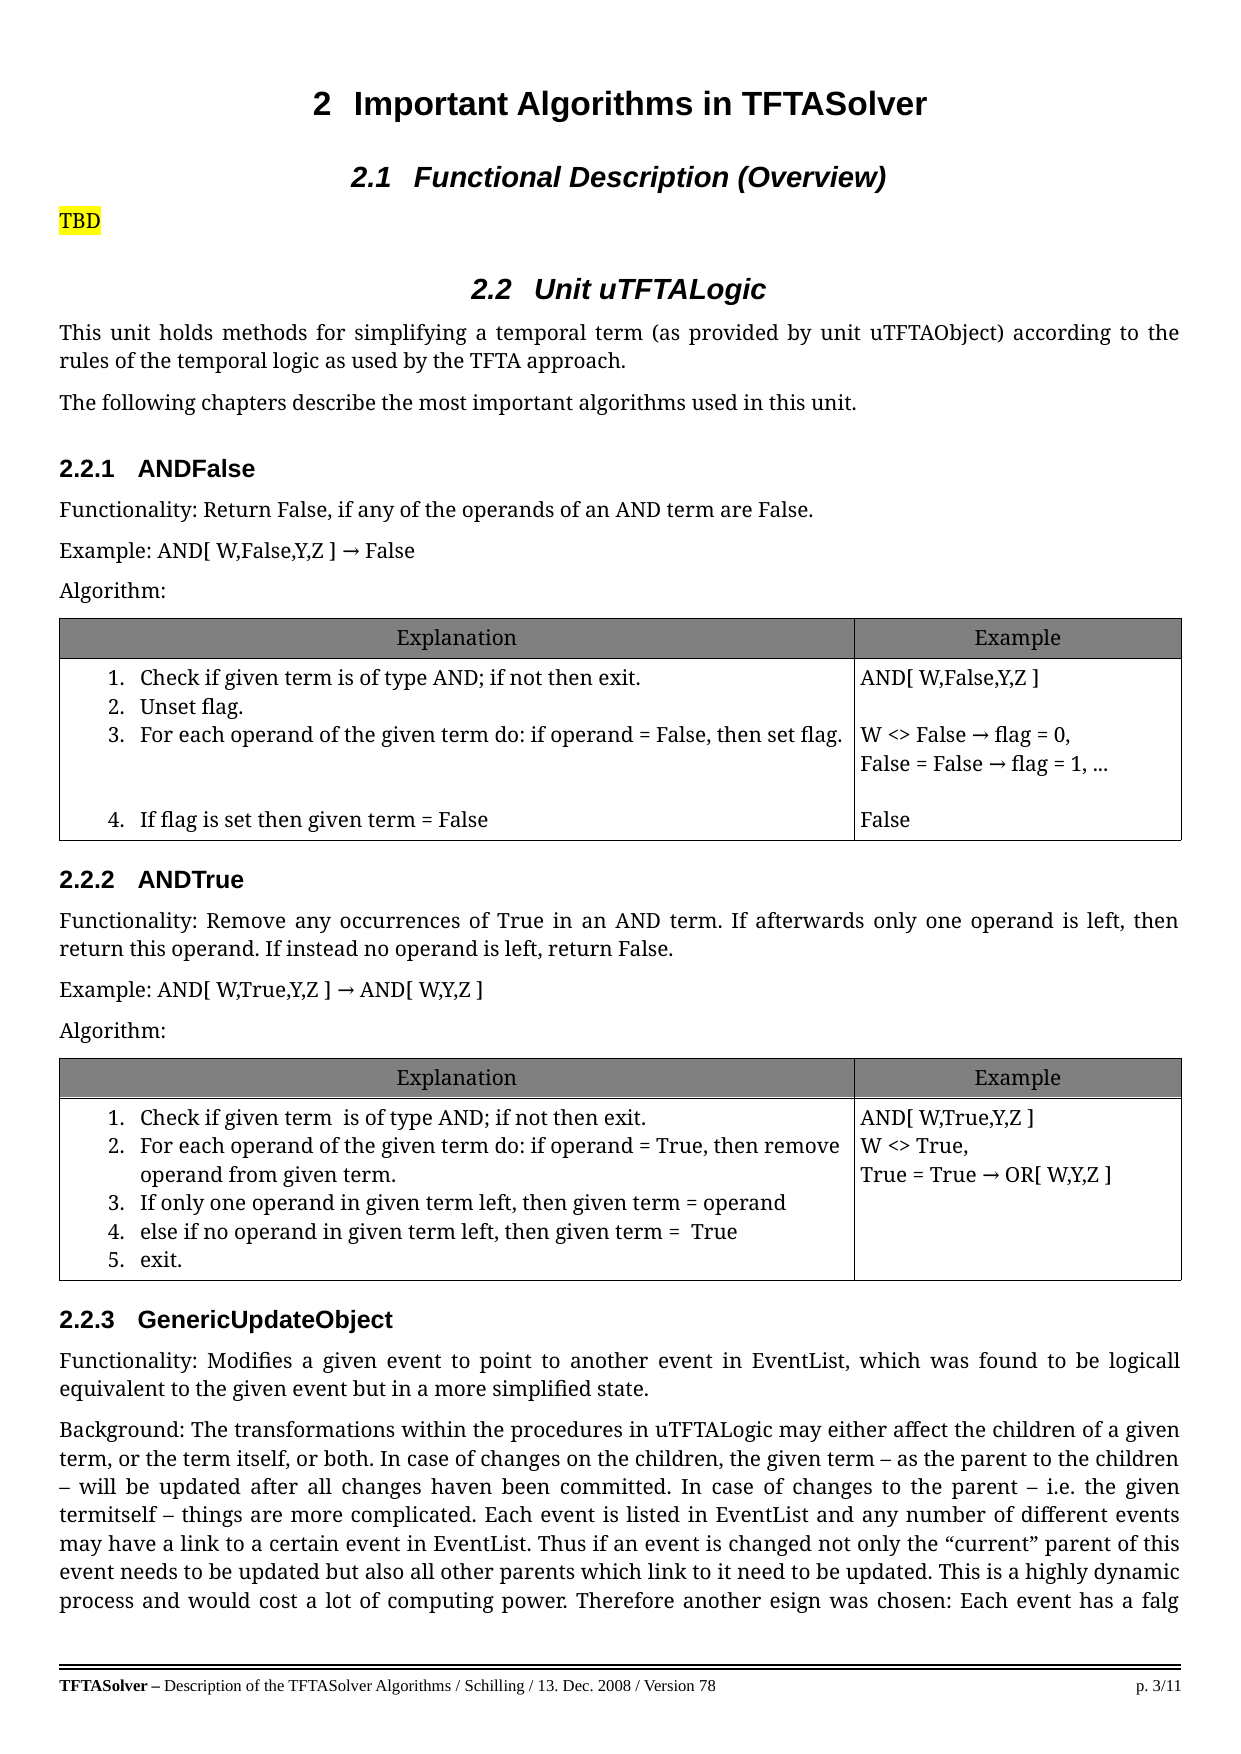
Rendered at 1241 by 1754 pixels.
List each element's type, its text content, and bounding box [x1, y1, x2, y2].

subtitle GenericUpdateObject [59, 1305, 1181, 1333]
text Functionality: Return False, if any of the operands of an AND term are False. [59, 495, 1181, 523]
text Functionality: Remove any occurrences of True in an AND term. If afterwards only one operand is left, then return this operand. If instead no operand is left, return False. [59, 906, 1181, 963]
table_cell Check if given term is of type AND; if not then exit. Unset flag. For each operand of the given term do: if operand = False, then set flag. If flag is set then given term = False [60, 659, 854, 840]
subtitle Unit uTFTALogic [59, 272, 1181, 306]
text The following chapters describe the most important algorithms used in this unit. [59, 388, 1181, 416]
text Functionality: Modifies a given event to point to another event in EventList, which was found to be logicall equivalent to the given event but in a more simplified state. [59, 1346, 1181, 1403]
subtitle ANDFalse [59, 453, 1181, 482]
table_header Example [855, 619, 1181, 658]
text Algorithm: [59, 577, 1181, 605]
subtitle ANDTrue [59, 865, 1181, 894]
table_cell Check if given term is of type AND; if not then exit. For each operand of the given term do: if operand = True, then remove operand from given term. If only one operand in given term left, then given term = operand else if no operand in given term left, then given term = True exit. [60, 1099, 854, 1279]
text Example: AND[ W,False,Y,Z ] → False [59, 536, 1181, 564]
text Background: The transformations within the procedures in uTFTALogic may either affect the children of a given term, or the term itself, or both. In case of changes on the children, the given term – as the parent to the children – will be updated after all changes haven been committed. In case of changes to the parent – i.e. the given termitself – things are more complicated. Each event is listed in EventList and any number of different events may have a link to a certain event in EventList. Thus if an event is changed not only the “current” parent of this event needs to be updated but also all other parents which link to it need to be updated. This is a highly dynamic process and would cost a lot of computing power. Therefore another esign was chosen: Each event has a falg [59, 1415, 1181, 1614]
table_cell AND[ W,False,Y,Z ] W <> False → flag = 0, False = False → flag = 1, ... False [855, 659, 1181, 840]
table_header Example [855, 1059, 1181, 1097]
table_header Explanation [60, 1059, 854, 1097]
table_cell AND[ W,True,Y,Z ] W <> True, True = True → OR[ W,Y,Z ] [855, 1099, 1181, 1279]
text Example: AND[ W,True,Y,Z ] → AND[ W,Y,Z ] [59, 976, 1181, 1004]
text Algorithm: [59, 1016, 1181, 1045]
subtitle Important Algorithms in TFTASolver [59, 84, 1181, 123]
table_header Explanation [60, 619, 854, 658]
text TBD [59, 206, 1181, 235]
subtitle Functional Description (Overview) [59, 160, 1181, 194]
text This unit holds methods for simplifying a temporal term (as provided by unit uTFTAObject) according to the rules of the temporal logic as used by the TFTA approach. [59, 318, 1181, 375]
